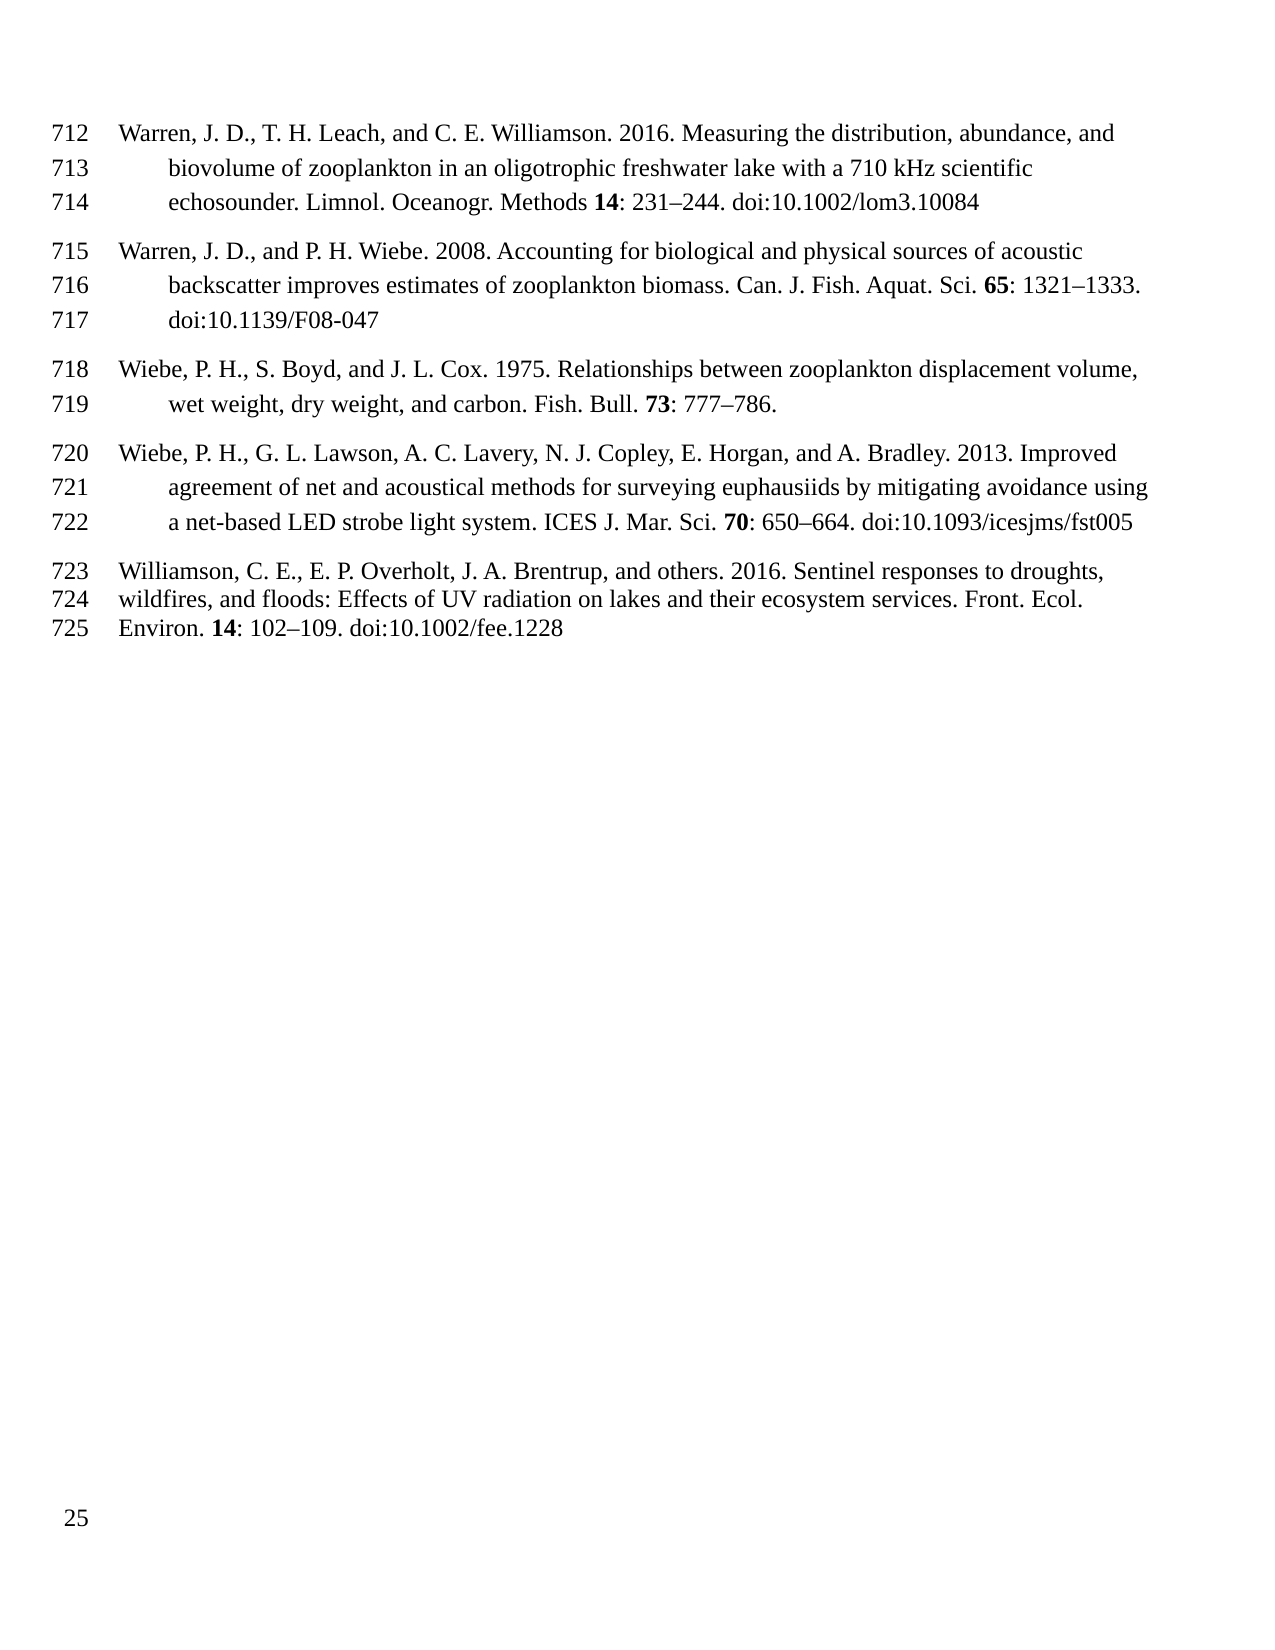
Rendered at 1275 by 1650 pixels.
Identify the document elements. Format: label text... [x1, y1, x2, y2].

text Warren, J. D., T. H. Leach, and C. E. Williamson. 2016. Measuring the distribution, abundance, and biovolume of zooplankton in an oligotrophic freshwater lake with a 710 kHz scientific echosounder. Limnol. Oceanogr. Methods 14: 231–244. doi:10.1002/lom3.10084 [118, 118, 1157, 216]
text Williamson, C. E., E. P. Overholt, J. A. Brentrup, and others. 2016. Sentinel responses to droughts, wildfires, and floods: Effects of UV radiation on lakes and their ecosystem services. Front. Ecol. Environ. 14: 102–109. doi:10.1002/fee.1228 [118, 556, 1157, 642]
text Warren, J. D., and P. H. Wiebe. 2008. Accounting for biological and physical sources of acoustic backscatter improves estimates of zooplankton biomass. Can. J. Fish. Aquat. Sci. 65: 1321–1333. doi:10.1139/F08-047 [118, 236, 1157, 334]
text Wiebe, P. H., S. Boyd, and J. L. Cox. 1975. Relationships between zooplankton displacement volume, wet weight, dry weight, and carbon. Fish. Bull. 73: 777–786. [118, 354, 1157, 417]
text Wiebe, P. H., G. L. Lawson, A. C. Lavery, N. J. Copley, E. Horgan, and A. Bradley. 2013. Improved agreement of net and acoustical methods for surveying euphausiids by mitigating avoidance using a net-based LED strobe light system. ICES J. Mar. Sci. 70: 650–664. doi:10.1093/icesjms/fst005 [118, 438, 1157, 535]
